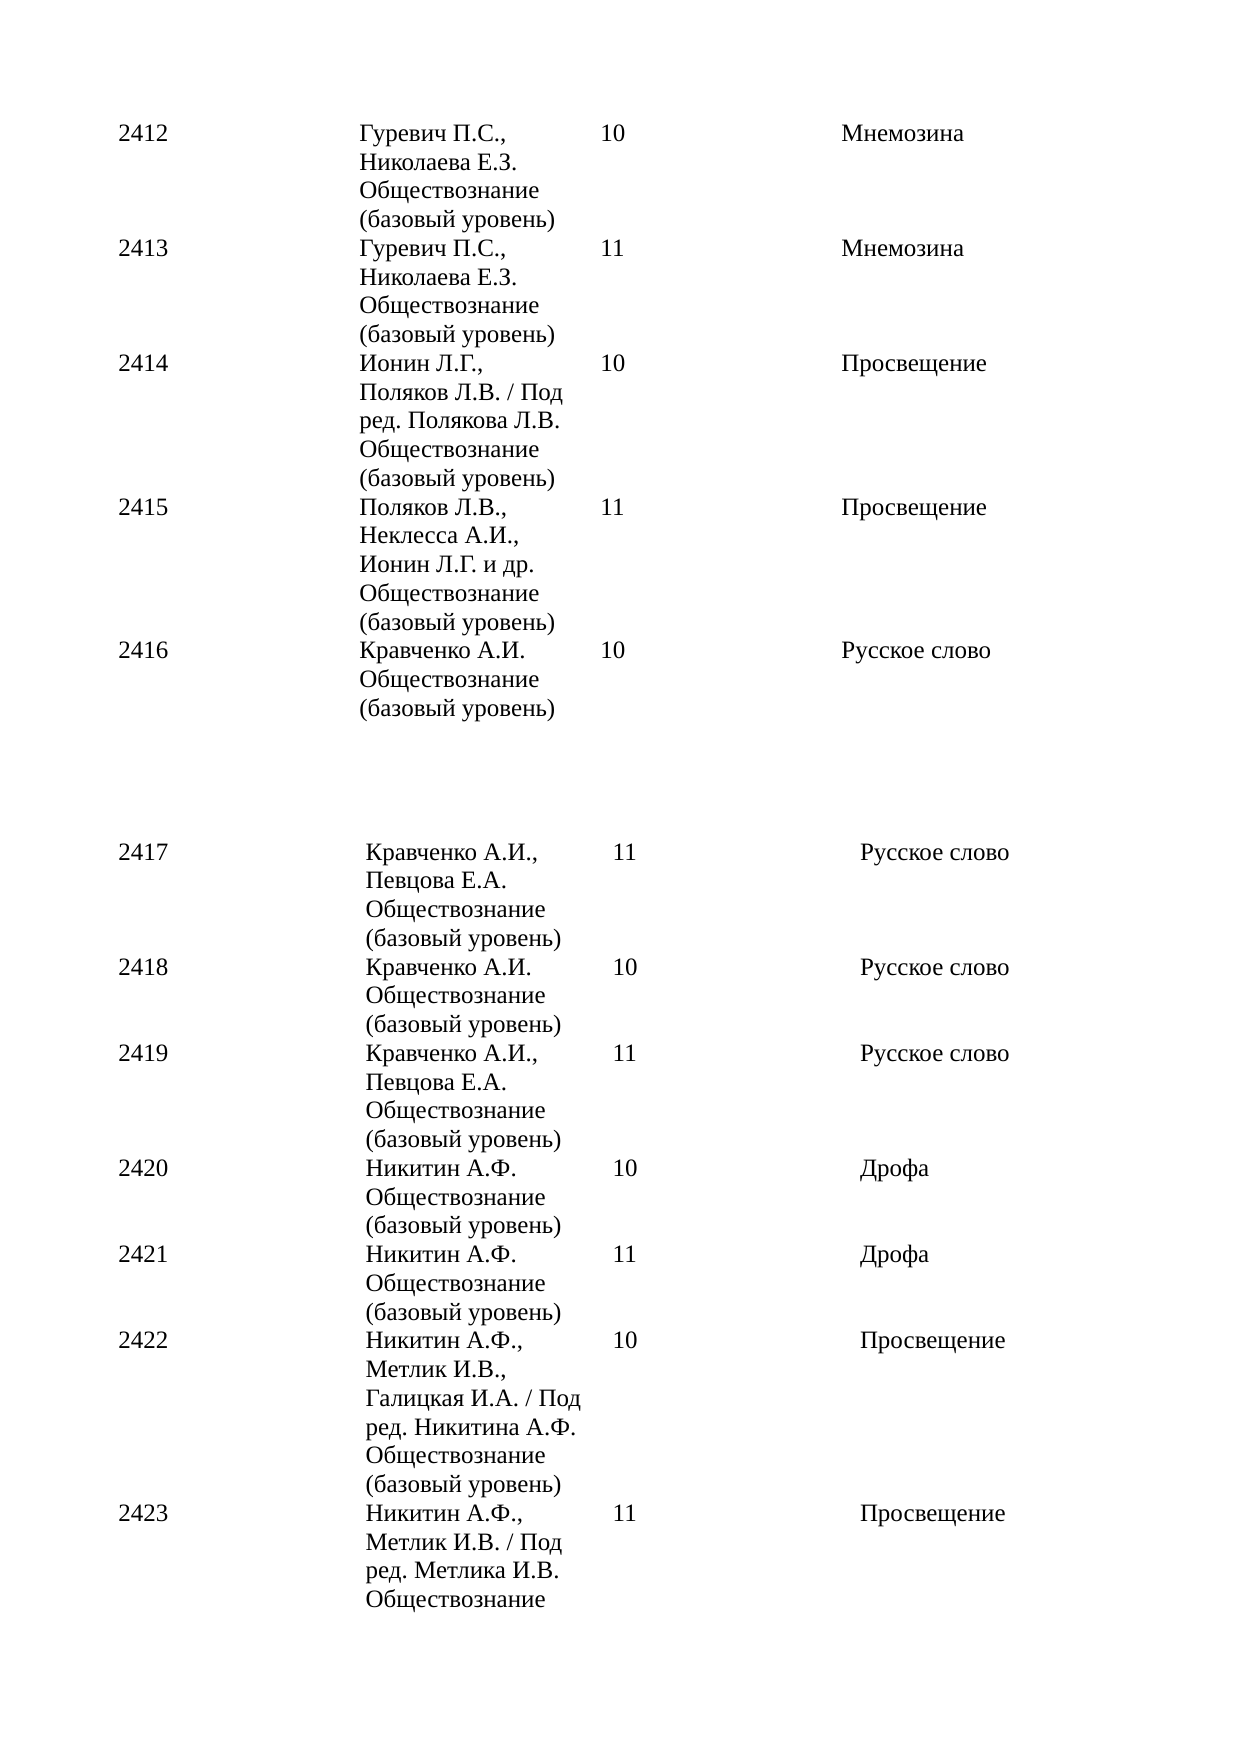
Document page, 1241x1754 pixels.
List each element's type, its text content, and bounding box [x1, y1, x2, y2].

table_cell Гуревич П.С., Николаева Е.З. Обществознание (базовый уровень) [348, 118, 589, 233]
table_cell Поляков Л.В., Неклесса А.И., Ионин Л.Г. и др. Обществознание (базовый уровень) [348, 492, 589, 636]
table_cell Никитин А.Ф. Обществознание (базовый уровень) [354, 1153, 601, 1239]
table_cell 10 [589, 636, 830, 722]
table_cell Кравченко А.И. Обществознание (базовый уровень) [354, 952, 601, 1038]
table_header Кравченко А.И., Певцова Е.А. Обществознание (базовый уровень) [354, 837, 601, 952]
table_cell 2416 [107, 636, 348, 722]
table_cell Просвещение [849, 1326, 1096, 1498]
table_cell Никитин А.Ф. Обществознание (базовый уровень) [354, 1239, 601, 1326]
table_cell 2419 [107, 1038, 354, 1153]
table_cell Дрофа [849, 1153, 1096, 1239]
table_header 11 [601, 837, 848, 952]
table_cell 2412 [107, 118, 348, 233]
table_cell Никитин А.Ф., Метлик И.В., Галицкая И.А. / Под ред. Никитина А.Ф. Обществознание (базовый уровень) [354, 1326, 601, 1498]
table_cell Дрофа [849, 1239, 1096, 1326]
table_cell 10 [589, 118, 830, 233]
table_cell Русское слово [849, 1038, 1096, 1153]
table_cell 11 [601, 1498, 848, 1613]
table_cell Русское слово [849, 952, 1096, 1038]
table_cell Просвещение [849, 1498, 1096, 1613]
table_cell Никитин А.Ф., Метлик И.В. / Под ред. Метлика И.В. Обществознание [354, 1498, 601, 1613]
table_cell Гуревич П.С., Николаева Е.З. Обществознание (базовый уровень) [348, 233, 589, 348]
table_cell Просвещение [830, 348, 1071, 492]
table_cell 10 [601, 1153, 848, 1239]
table_cell 10 [589, 348, 830, 492]
table_cell Мнемозина [830, 118, 1071, 233]
table_cell Русское слово [830, 636, 1071, 722]
table_cell 2423 [107, 1498, 354, 1613]
table_header 2417 [107, 837, 354, 952]
table_cell 2415 [107, 492, 348, 636]
table_cell 2422 [107, 1326, 354, 1498]
table_cell 10 [601, 952, 848, 1038]
table_cell 2420 [107, 1153, 354, 1239]
table_cell 11 [601, 1239, 848, 1326]
table_cell 11 [601, 1038, 848, 1153]
table_cell 11 [589, 233, 830, 348]
table_cell 2413 [107, 233, 348, 348]
table_cell 2418 [107, 952, 354, 1038]
table_cell Просвещение [830, 492, 1071, 636]
table_cell 10 [601, 1326, 848, 1498]
table_cell Мнемозина [830, 233, 1071, 348]
table_cell Кравченко А.И., Певцова Е.А. Обществознание (базовый уровень) [354, 1038, 601, 1153]
table_cell Кравченко А.И. Обществознание (базовый уровень) [348, 636, 589, 722]
table_cell 2414 [107, 348, 348, 492]
table_cell 11 [589, 492, 830, 636]
table_header Русское слово [849, 837, 1096, 952]
table_cell 2421 [107, 1239, 354, 1326]
table_cell Ионин Л.Г., Поляков Л.В. / Под ред. Полякова Л.В. Обществознание (базовый уровень) [348, 348, 589, 492]
